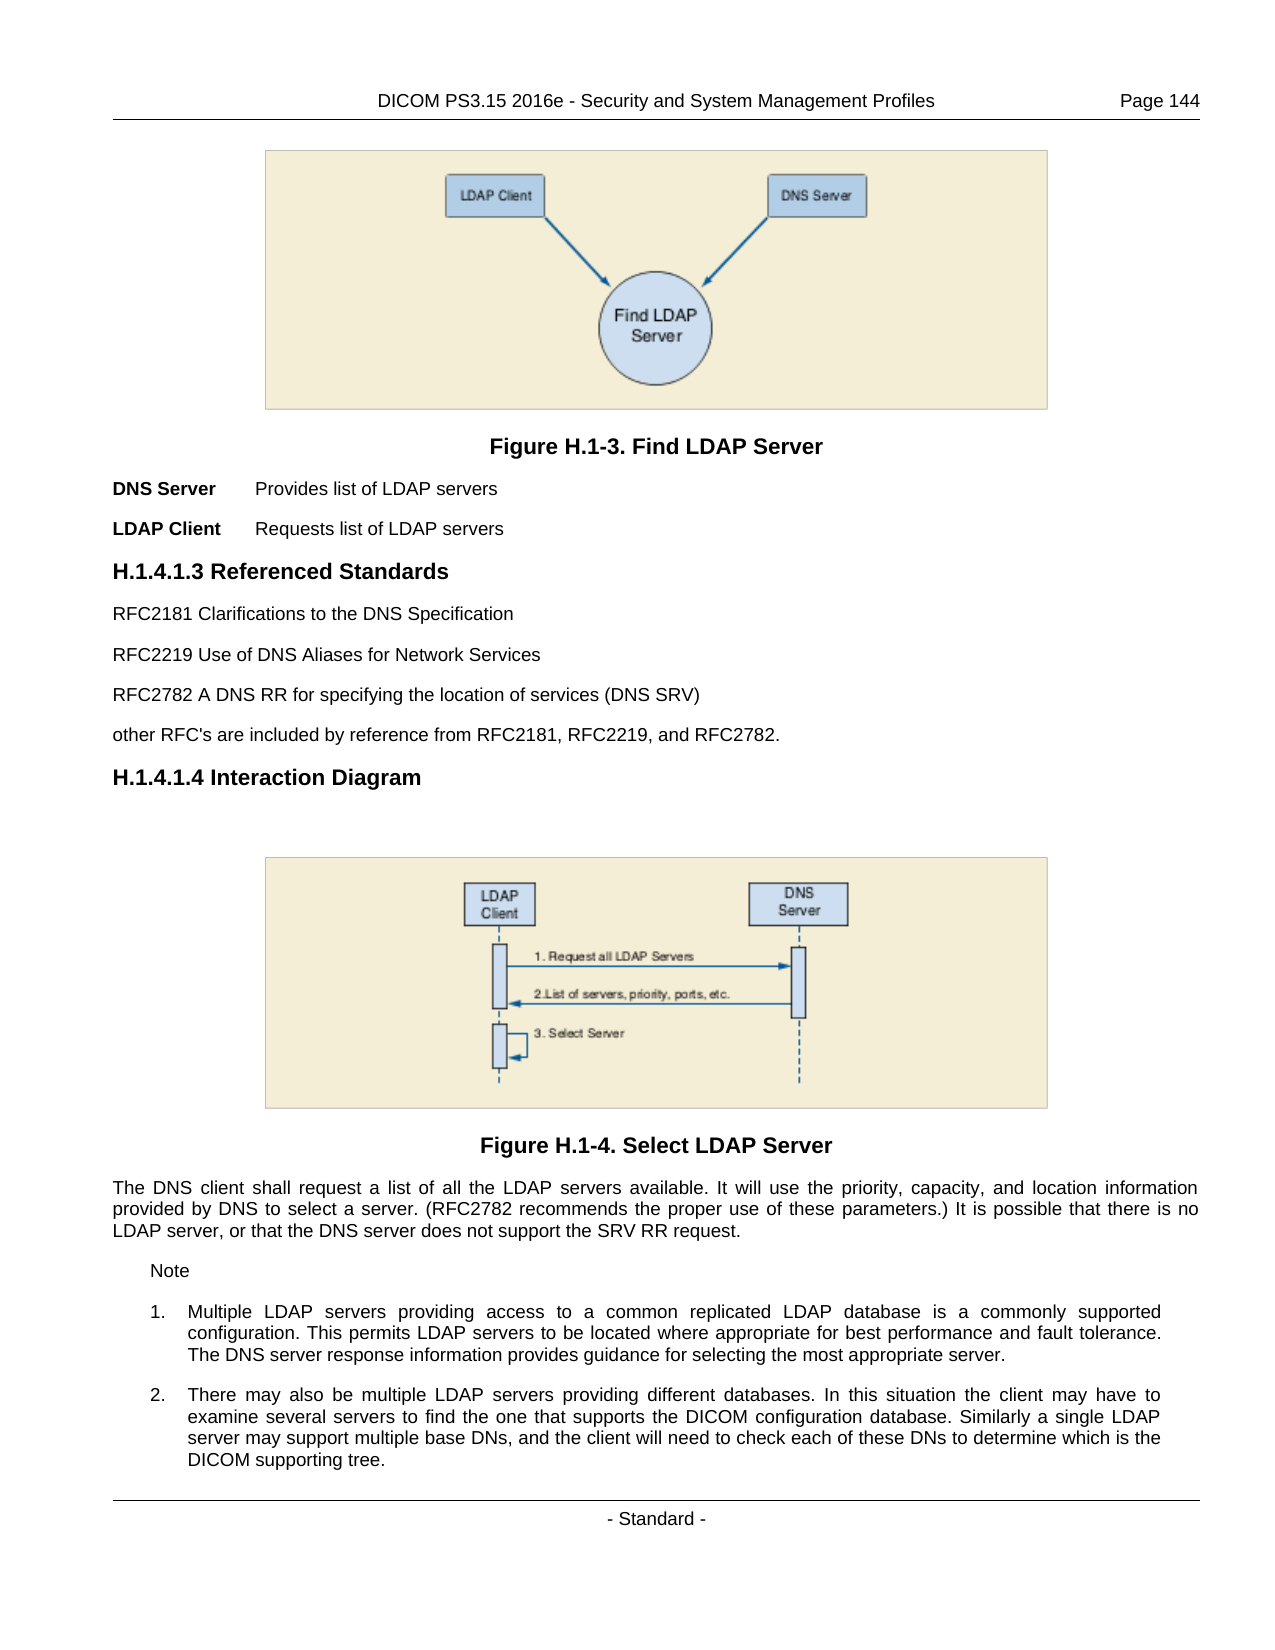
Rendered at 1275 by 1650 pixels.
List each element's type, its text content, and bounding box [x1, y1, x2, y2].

list There may also be multiple LDAP servers providing different databases. In this situation the client may have to examine several servers to find the one that supports the DICOM configuration database. Similarly a single LDAP server may support multiple base DNs, and the client will need to check each of these DNs to determine which is the DICOM supporting tree. [150, 1384, 1162, 1470]
text Figure H.1-3. Find LDAP Server [112, 433, 1200, 459]
text RFC2219 Use of DNS Aliases for Network Services [112, 643, 1200, 665]
text other RFC's are included by reference from RFC2181, RFC2219, and RFC2782. [112, 724, 1200, 746]
text LDAP Client Requests list of LDAP servers [112, 518, 1200, 540]
text DNS Server Provides list of LDAP servers [112, 478, 1200, 499]
text The DNS client shall request a list of all the LDAP servers available. It will use the priority, capacity, and location information provided by DNS to select a server. (RFC2782 recommends the proper use of these parameters.) It is possible that there is no LDAP server, or that the DNS server does not support the SRV RR request. [112, 1177, 1200, 1241]
text H.1.4.1.4 Interaction Diagram [112, 764, 1200, 790]
picture [264, 856, 1049, 1110]
text RFC2782 A DNS RR for specifying the location of services (DNS SRV) [112, 684, 1200, 705]
text Note [150, 1260, 1162, 1282]
list Multiple LDAP servers providing access to a common replicated LDAP database is a commonly supported configuration. This permits LDAP servers to be located where appropriate for best performance and fault tolerance. The DNS server response information provides guidance for selecting the most appropriate server. [150, 1300, 1162, 1365]
text H.1.4.1.3 Referenced Standards [112, 558, 1200, 584]
picture [264, 150, 1049, 411]
text Figure H.1-4. Select LDAP Server [112, 1132, 1200, 1158]
text RFC2181 Clarifications to the DNS Specification [112, 603, 1200, 625]
